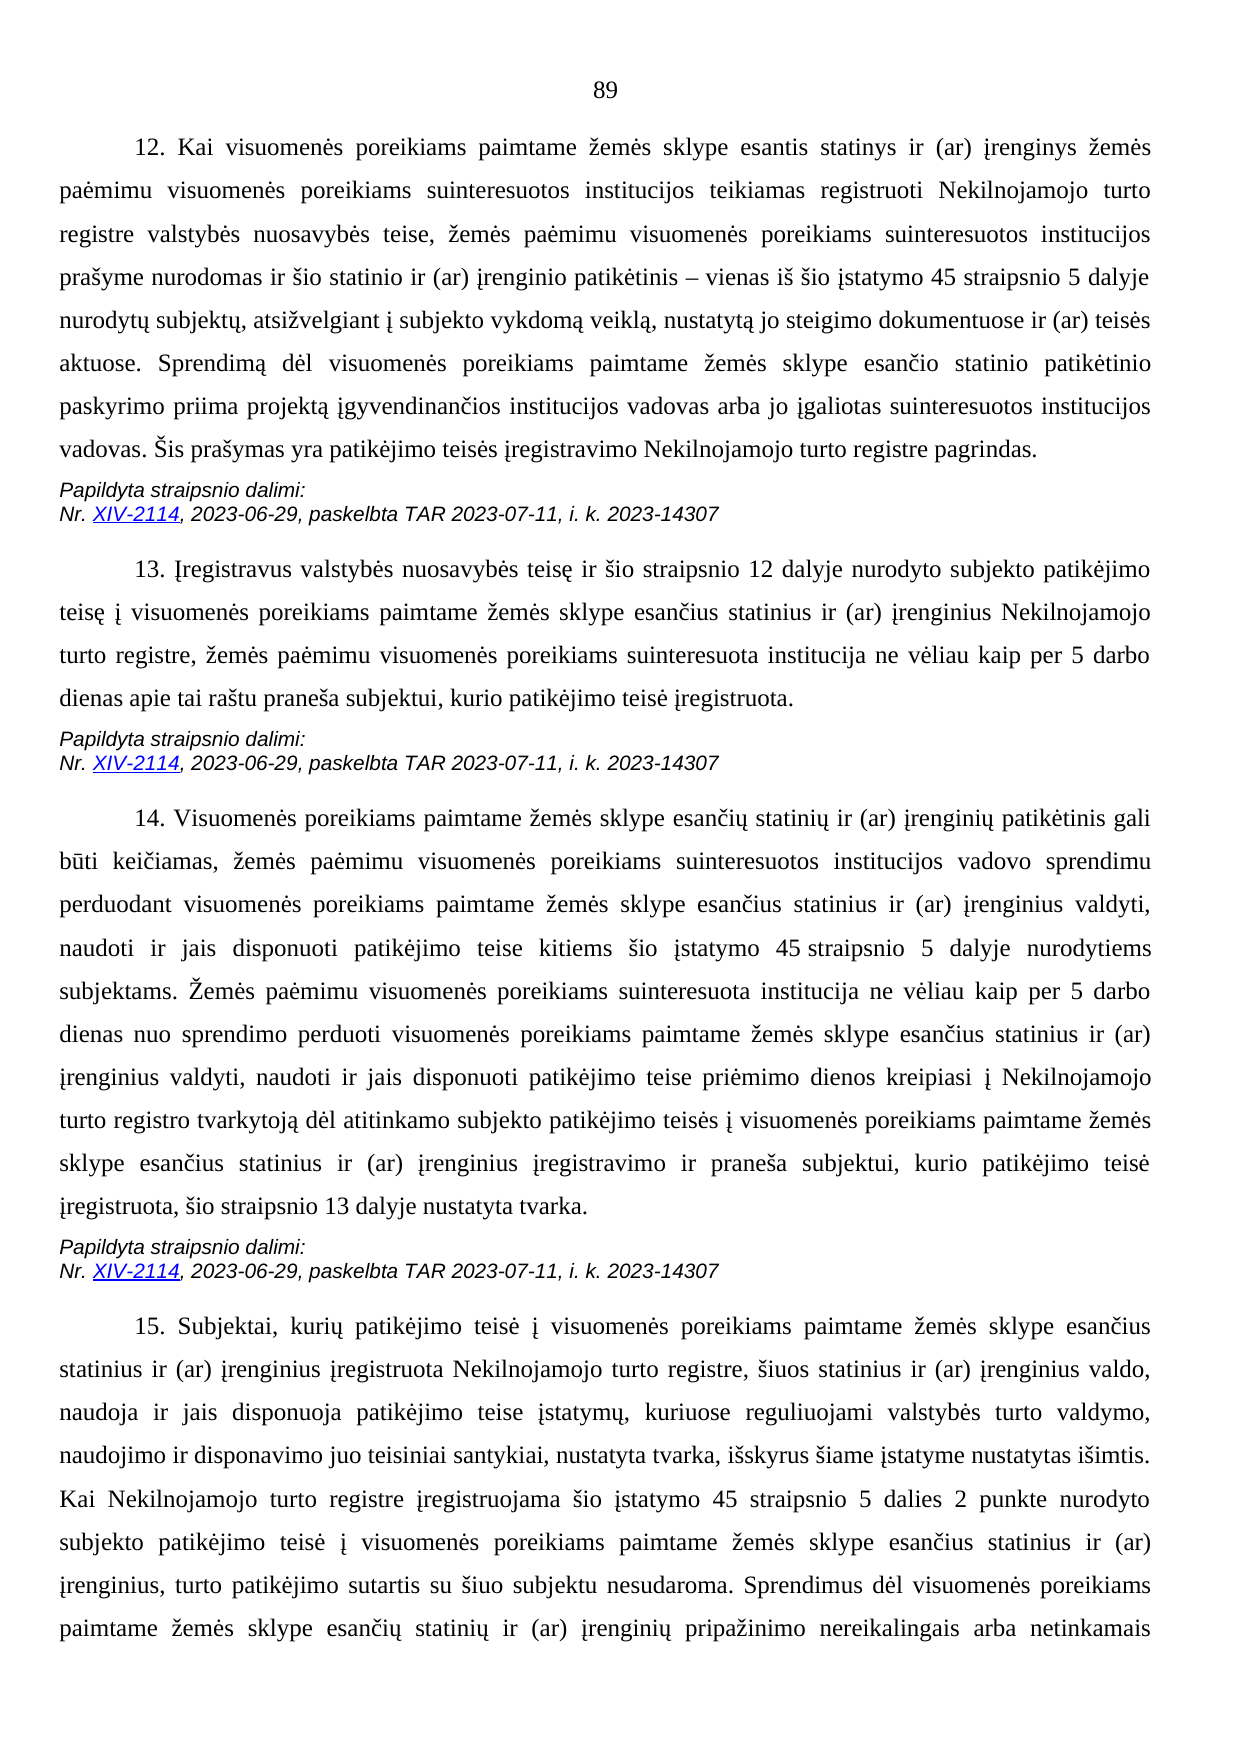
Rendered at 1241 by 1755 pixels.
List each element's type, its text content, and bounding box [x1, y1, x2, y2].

text 13. Įregistravus valstybės nuosavybės teisę ir šio straipsnio 12 dalyje nurodyto subjekto patikėjimo teisę į visuomenės poreikiams paimtame žemės sklype esančius statinius ir (ar) įrenginius Nekilnojamojo turto registre, žemės paėmimu visuomenės poreikiams suinteresuota institucija ne vėliau kaip per 5 darbo dienas apie tai raštu praneša subjektui, kurio patikėjimo teisė įregistruota. [59, 554, 1152, 712]
text 12. Kai visuomenės poreikiams paimtame žemės sklype esantis statinys ir (ar) įrenginys žemės paėmimu visuomenės poreikiams suinteresuotos institucijos teikiamas registruoti Nekilnojamojo turto registre valstybės nuosavybės teise, žemės paėmimu visuomenės poreikiams suinteresuotos institucijos prašyme nurodomas ir šio statinio ir (ar) įrenginio patikėtinis – vienas iš šio įstatymo 45 straipsnio 5 dalyje nurodytų subjektų, atsižvelgiant į subjekto vykdomą veiklą, nustatytą jo steigimo dokumentuose ir (ar) teisės aktuose. Sprendimą dėl visuomenės poreikiams paimtame žemės sklype esančio statinio patikėtinio paskyrimo priima projektą įgyvendinančios institucijos vadovas arba jo įgaliotas suinteresuotos institucijos vadovas. Šis prašymas yra patikėjimo teisės įregistravimo Nekilnojamojo turto registre pagrindas. [59, 132, 1152, 463]
text Papildyta straipsnio dalimi: [59, 1234, 1152, 1258]
text Papildyta straipsnio dalimi: [59, 727, 1152, 751]
text 14. Visuomenės poreikiams paimtame žemės sklype esančių statinių ir (ar) įrenginių patikėtinis gali būti keičiamas, žemės paėmimu visuomenės poreikiams suinteresuotos institucijos vadovo sprendimu perduodant visuomenės poreikiams paimtame žemės sklype esančius statinius ir (ar) įrenginius valdyti, naudoti ir jais disponuoti patikėjimo teise kitiems šio įstatymo 45 straipsnio 5 dalyje nurodytiems subjektams. Žemės paėmimu visuomenės poreikiams suinteresuota institucija ne vėliau kaip per 5 darbo dienas nuo sprendimo perduoti visuomenės poreikiams paimtame žemės sklype esančius statinius ir (ar) įrenginius valdyti, naudoti ir jais disponuoti patikėjimo teise priėmimo dienos kreipiasi į Nekilnojamojo turto registro tvarkytoją dėl atitinkamo subjekto patikėjimo teisės į visuomenės poreikiams paimtame žemės sklype esančius statinius ir (ar) įrenginius įregistravimo ir praneša subjektui, kurio patikėjimo teisė įregistruota, šio straipsnio 13 dalyje nustatyta tvarka. [59, 803, 1152, 1220]
text 15. Subjektai, kurių patikėjimo teisė į visuomenės poreikiams paimtame žemės sklype esančius statinius ir (ar) įrenginius įregistruota Nekilnojamojo turto registre, šiuos statinius ir (ar) įrenginius valdo, naudoja ir jais disponuoja patikėjimo teise įstatymų, kuriuose reguliuojami valstybės turto valdymo, naudojimo ir disponavimo juo teisiniai santykiai, nustatyta tvarka, išskyrus šiame įstatyme nustatytas išimtis. Kai Nekilnojamojo turto registre įregistruojama šio įstatymo 45 straipsnio 5 dalies 2 punkte nurodyto subjekto patikėjimo teisė į visuomenės poreikiams paimtame žemės sklype esančius statinius ir (ar) įrenginius, turto patikėjimo sutartis su šiuo subjektu nesudaroma. Sprendimus dėl visuomenės poreikiams paimtame žemės sklype esančių statinių ir (ar) įrenginių pripažinimo nereikalingais arba netinkamais [59, 1311, 1152, 1642]
text Nr. XIV-2114, 2023-06-29, paskelbta TAR 2023-07-11, i. k. 2023-14307 [59, 1258, 1152, 1282]
text Nr. XIV-2114, 2023-06-29, paskelbta TAR 2023-07-11, i. k. 2023-14307 [59, 751, 1152, 774]
text Papildyta straipsnio dalimi: [59, 477, 1152, 501]
text Nr. XIV-2114, 2023-06-29, paskelbta TAR 2023-07-11, i. k. 2023-14307 [59, 501, 1152, 525]
